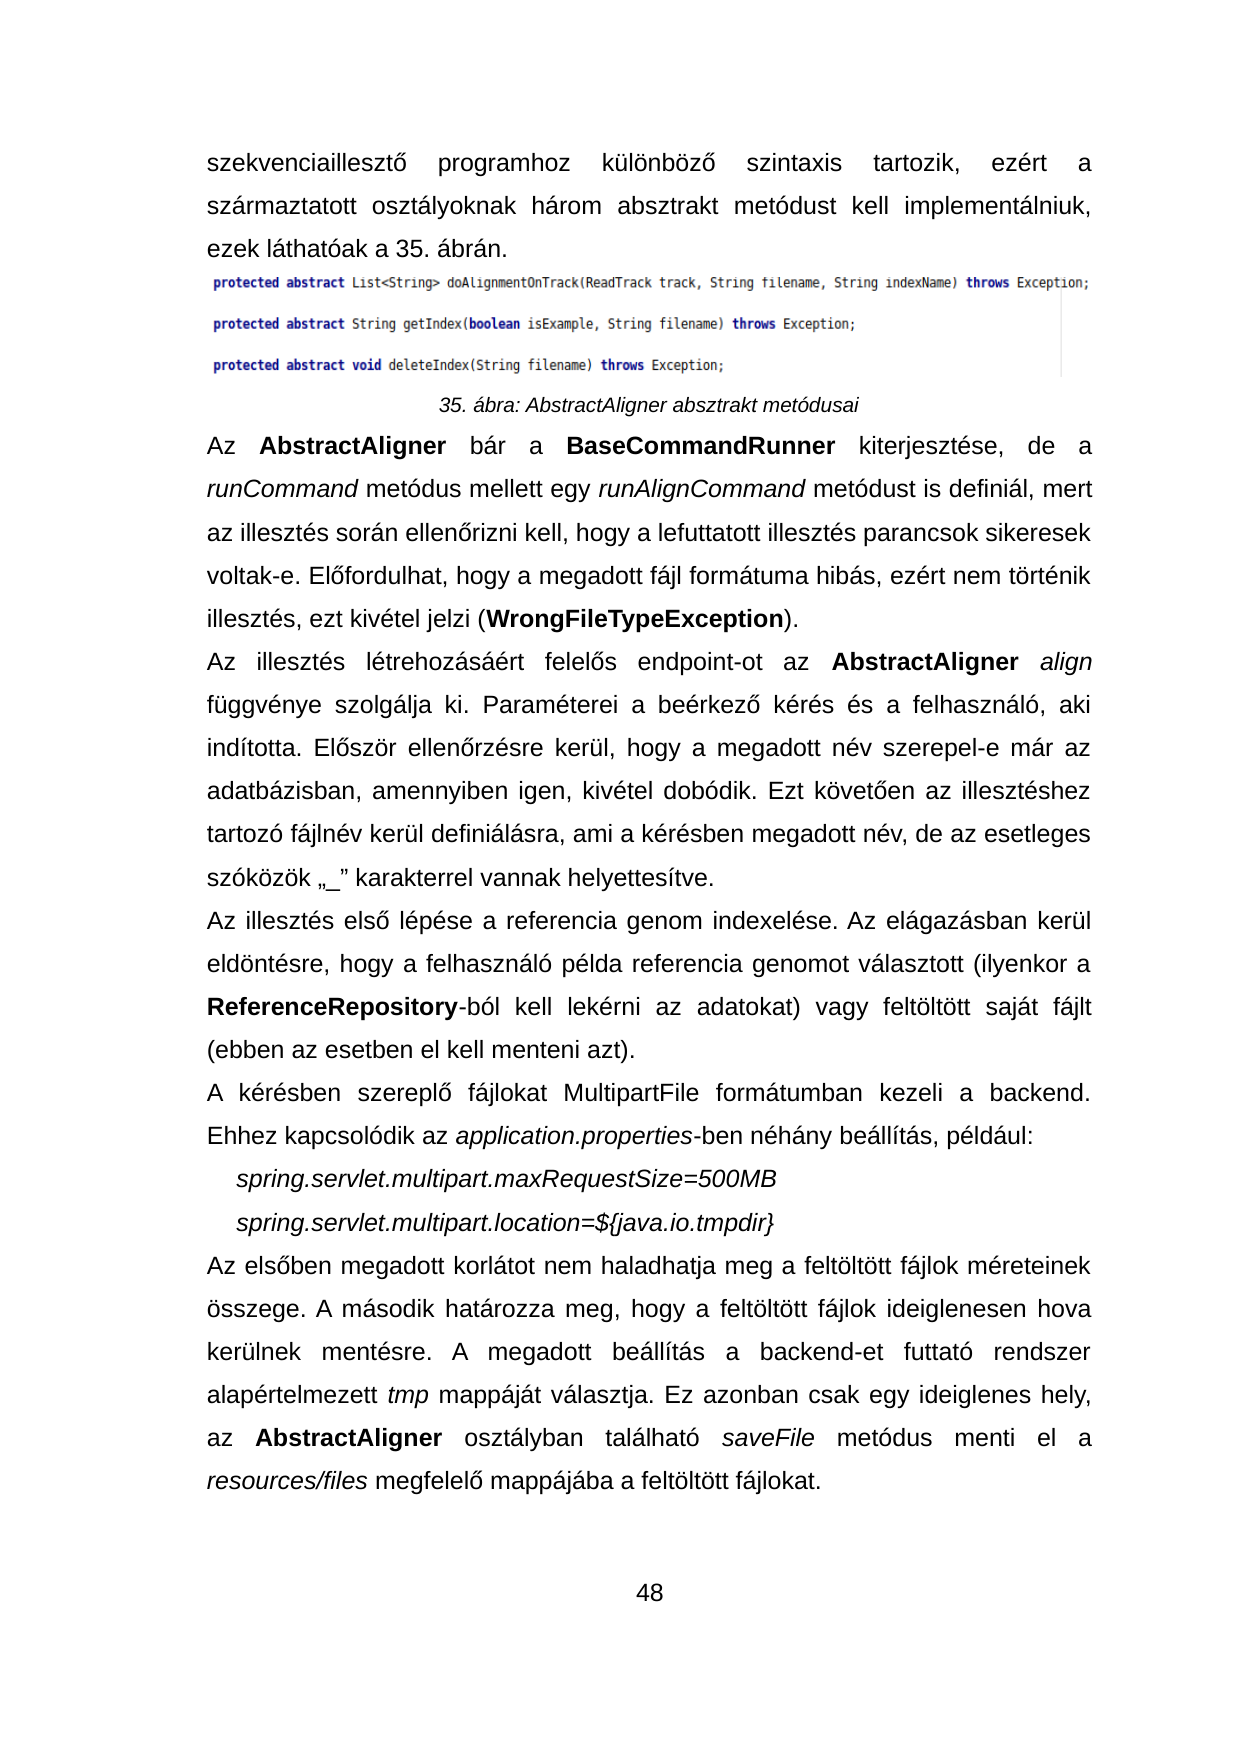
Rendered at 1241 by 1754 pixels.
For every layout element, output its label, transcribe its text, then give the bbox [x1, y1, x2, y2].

text A kérésben szereplő fájlokat MultipartFile formátumban kezeli a backend. Ehhez kapcsolódik az application.properties-ben néhány beállítás, például: [207, 1078, 1093, 1150]
text spring.servlet.multipart.maxRequestSize=500MB [236, 1164, 1093, 1193]
text 35. ábra: AbstractAligner absztrakt metódusai [207, 377, 1093, 417]
text Az illesztés létrehozásáért felelős endpoint-ot az AbstractAligner align függvénye szolgálja ki. Paraméterei a beérkező kérés és a felhasználó, aki indította. Először ellenőrzésre kerül, hogy a megadott név szerepel-e már az adatbázisban, amennyiben igen, kivétel dobódik. Ezt követően az illesztéshez tartozó fájlnév kerül definiálásra, ami a kérésben megadott név, de az esetleges szóközök „_” karakterrel vannak helyettesítve. [207, 647, 1093, 891]
picture [206, 277, 1093, 377]
text Az illesztés első lépése a referencia genom indexelése. Az elágazásban kerül eldöntésre, hogy a felhasználó példa referencia genomot választott (ilyenkor a ReferenceRepository-ból kell lekérni az adatokat) vagy feltöltött saját fájlt (ebben az esetben el kell menteni azt). [207, 906, 1093, 1064]
text szekvenciaillesztő programhoz különböző szintaxis tartozik, ezért a származtatott osztályoknak három absztrakt metódust kell implementálniuk, ezek láthatóak a 35. ábrán. [207, 148, 1093, 263]
text Az AbstractAligner bár a BaseCommandRunner kiterjesztése, de a runCommand metódus mellett egy runAlignCommand metódust is definiál, mert az illesztés során ellenőrizni kell, hogy a lefuttatott illesztés parancsok sikeresek voltak-e. Előfordulhat, hogy a megadott fájl formátuma hibás, ezért nem történik illesztés, ezt kivétel jelzi (WrongFileTypeException). [207, 417, 1093, 633]
text Az elsőben megadott korlátot nem haladhatja meg a feltöltött fájlok méreteinek összege. A második határozza meg, hogy a feltöltött fájlok ideiglenesen hova kerülnek mentésre. A megadott beállítás a backend-et futtató rendszer alapértelmezett tmp mappáját választja. Ez azonban csak egy ideiglenes hely, az AbstractAligner osztályban található saveFile metódus menti el a resources/files megfelelő mappájába a feltöltött fájlokat. [207, 1251, 1093, 1495]
text spring.servlet.multipart.location=${java.io.tmpdir} [236, 1208, 1093, 1236]
